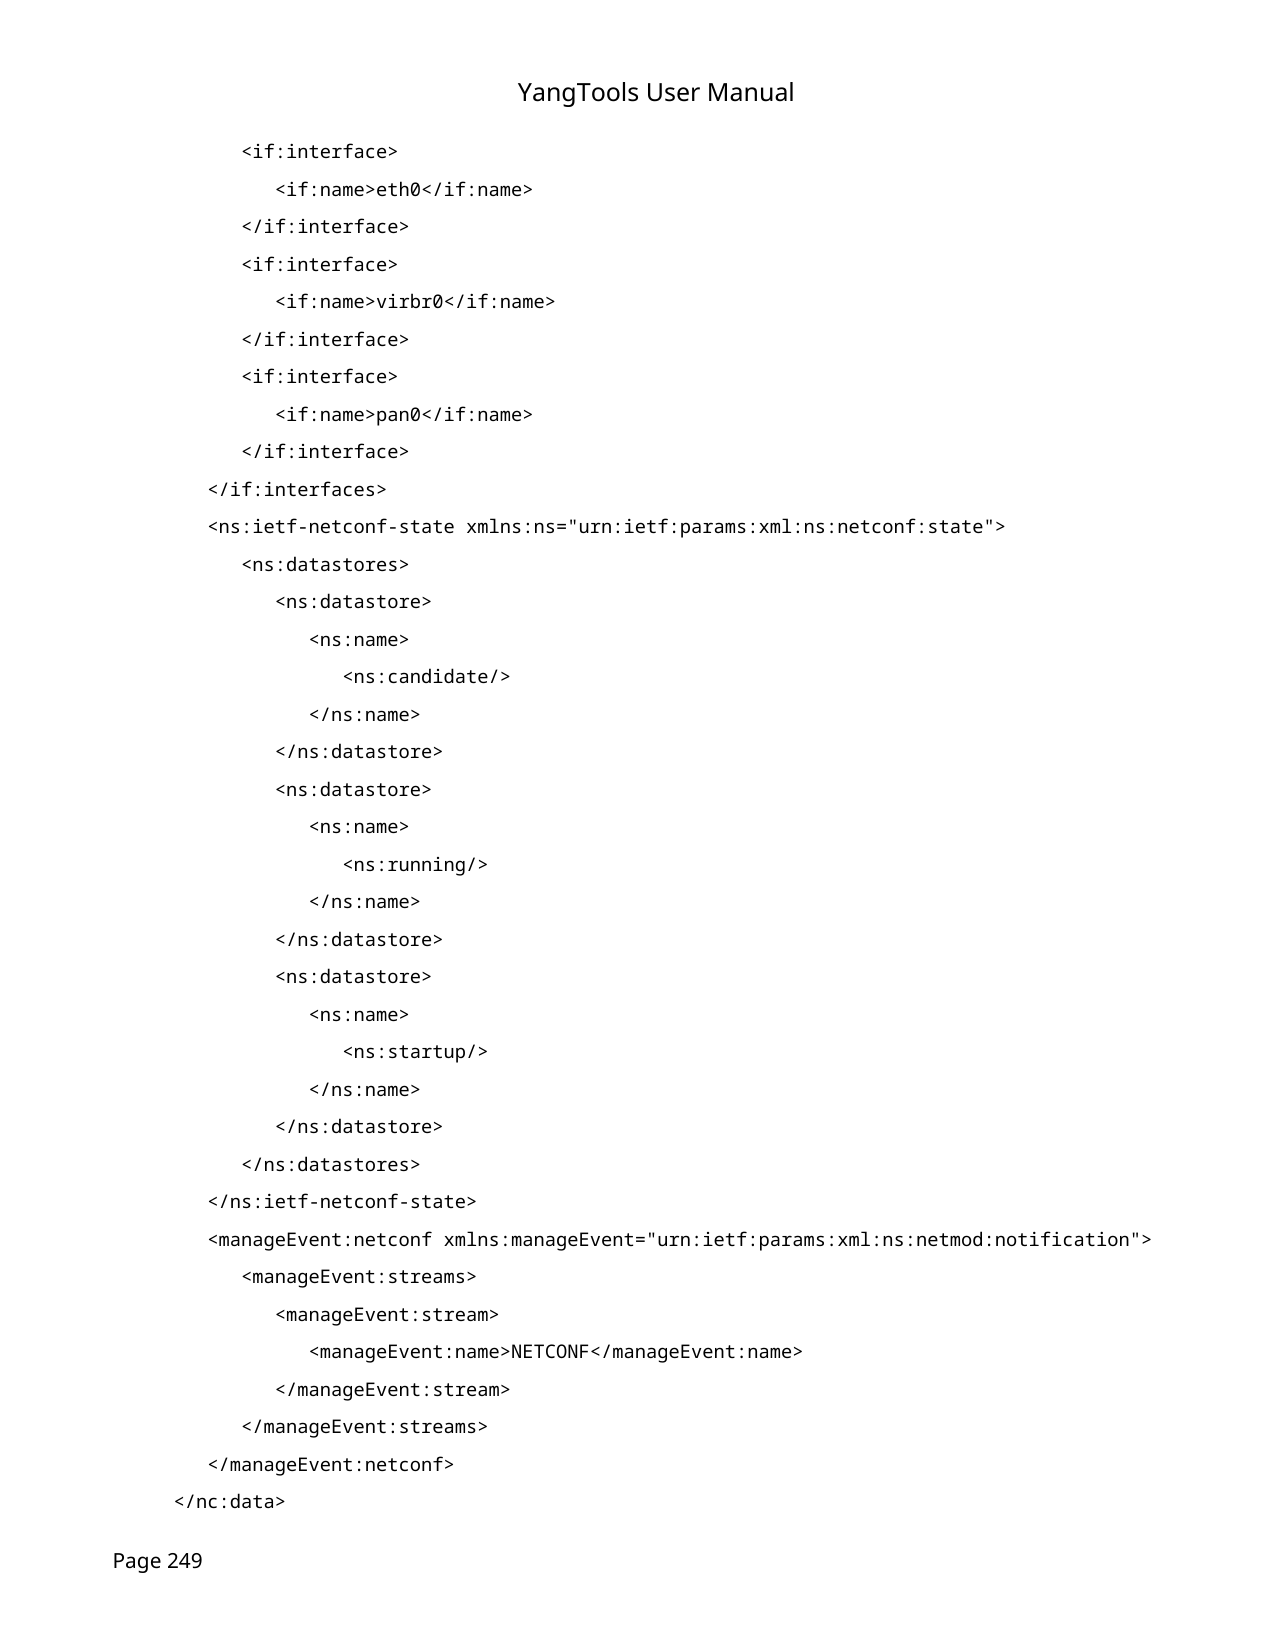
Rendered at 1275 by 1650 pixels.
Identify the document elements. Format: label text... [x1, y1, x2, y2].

text <ns:candidate/> [139, 663, 1200, 689]
text <manageEvent:streams> [139, 1263, 1200, 1289]
text <manageEvent:name>NETCONF</manageEvent:name> [139, 1338, 1200, 1364]
text </ns:datastore> [139, 738, 1200, 764]
text <ns:ietf-netconf-state xmlns:ns="urn:ietf:params:xml:ns:netconf:state"> [139, 513, 1200, 539]
text </if:interface> [139, 438, 1200, 464]
text <ns:startup/> [139, 1038, 1200, 1064]
text </nc:data> [139, 1488, 1200, 1514]
text </ns:name> [139, 701, 1200, 727]
text </ns:name> [139, 1076, 1200, 1102]
text <if:interface> [139, 363, 1200, 389]
text <if:name>eth0</if:name> [139, 176, 1200, 202]
text </manageEvent:streams> [139, 1413, 1200, 1439]
text <ns:datastore> [139, 776, 1200, 802]
text <ns:datastore> [139, 963, 1200, 989]
text </ns:datastore> [139, 926, 1200, 952]
text </ns:datastore> [139, 1113, 1200, 1139]
text <ns:name> [139, 813, 1200, 839]
text </ns:name> [139, 888, 1200, 914]
text </if:interface> [139, 326, 1200, 352]
text </manageEvent:netconf> [139, 1451, 1200, 1477]
text <if:interface> [139, 251, 1200, 277]
text <manageEvent:netconf xmlns:manageEvent="urn:ietf:params:xml:ns:netmod:notification"> [139, 1226, 1200, 1252]
text </if:interfaces> [139, 476, 1200, 502]
text <ns:running/> [139, 851, 1200, 877]
text <ns:datastore> [139, 588, 1200, 614]
text </if:interface> [139, 213, 1200, 239]
text <if:interface> [139, 138, 1200, 164]
text <ns:name> [139, 1001, 1200, 1027]
text <manageEvent:stream> [139, 1301, 1200, 1327]
text <if:name>pan0</if:name> [139, 401, 1200, 427]
text </manageEvent:stream> [139, 1376, 1200, 1402]
text </ns:ietf-netconf-state> [139, 1188, 1200, 1214]
text <ns:name> [139, 626, 1200, 652]
text <ns:datastores> [139, 551, 1200, 577]
text <if:name>virbr0</if:name> [139, 288, 1200, 314]
text </ns:datastores> [139, 1151, 1200, 1177]
